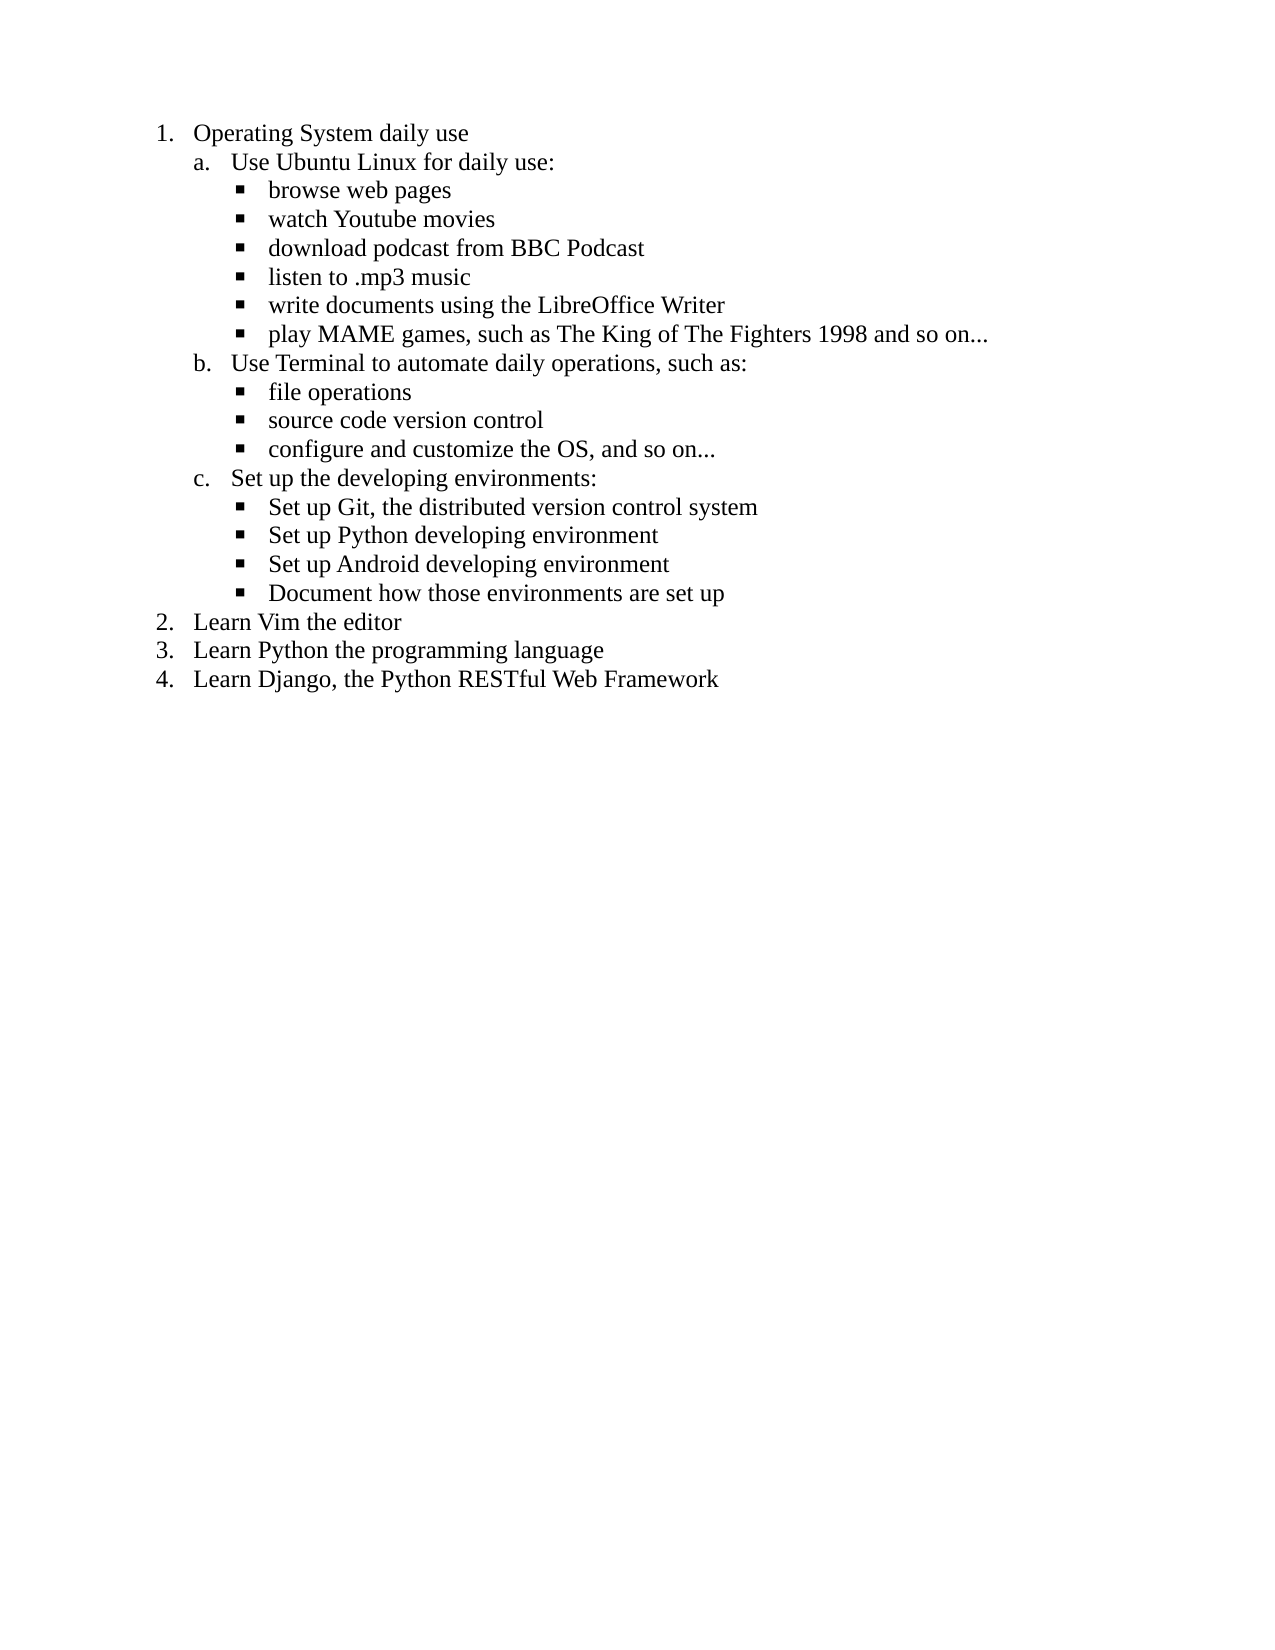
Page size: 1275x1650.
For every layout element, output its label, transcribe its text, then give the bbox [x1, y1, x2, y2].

list listen to .mp3 music [231, 262, 1157, 291]
list Use Ubuntu Linux for daily use: [193, 147, 1157, 176]
list watch Youtube movies [231, 204, 1157, 233]
list Set up Python developing environment [231, 521, 1157, 549]
list configure and customize the OS, and so on... [231, 434, 1157, 463]
list Set up Git, the distributed version control system [231, 492, 1157, 521]
list Document how those environments are set up [231, 578, 1157, 607]
list Learn Python the programming language [156, 636, 1157, 664]
list Learn Vim the editor [156, 607, 1157, 636]
list Learn Django, the Python RESTful Web Framework [156, 664, 1157, 693]
list download podcast from BBC Podcast [231, 233, 1157, 262]
list source code version control [231, 406, 1157, 434]
list file operations [231, 377, 1157, 406]
list play MAME games, such as The King of The Fighters 1998 and so on... [231, 319, 1157, 348]
list Operating System daily use [156, 118, 1157, 147]
list browse web pages [231, 176, 1157, 204]
list write documents using the LibreOffice Writer [231, 291, 1157, 319]
list Set up the developing environments: [193, 463, 1157, 492]
list Use Terminal to automate daily operations, such as: [193, 348, 1157, 377]
list Set up Android developing environment [231, 549, 1157, 578]
